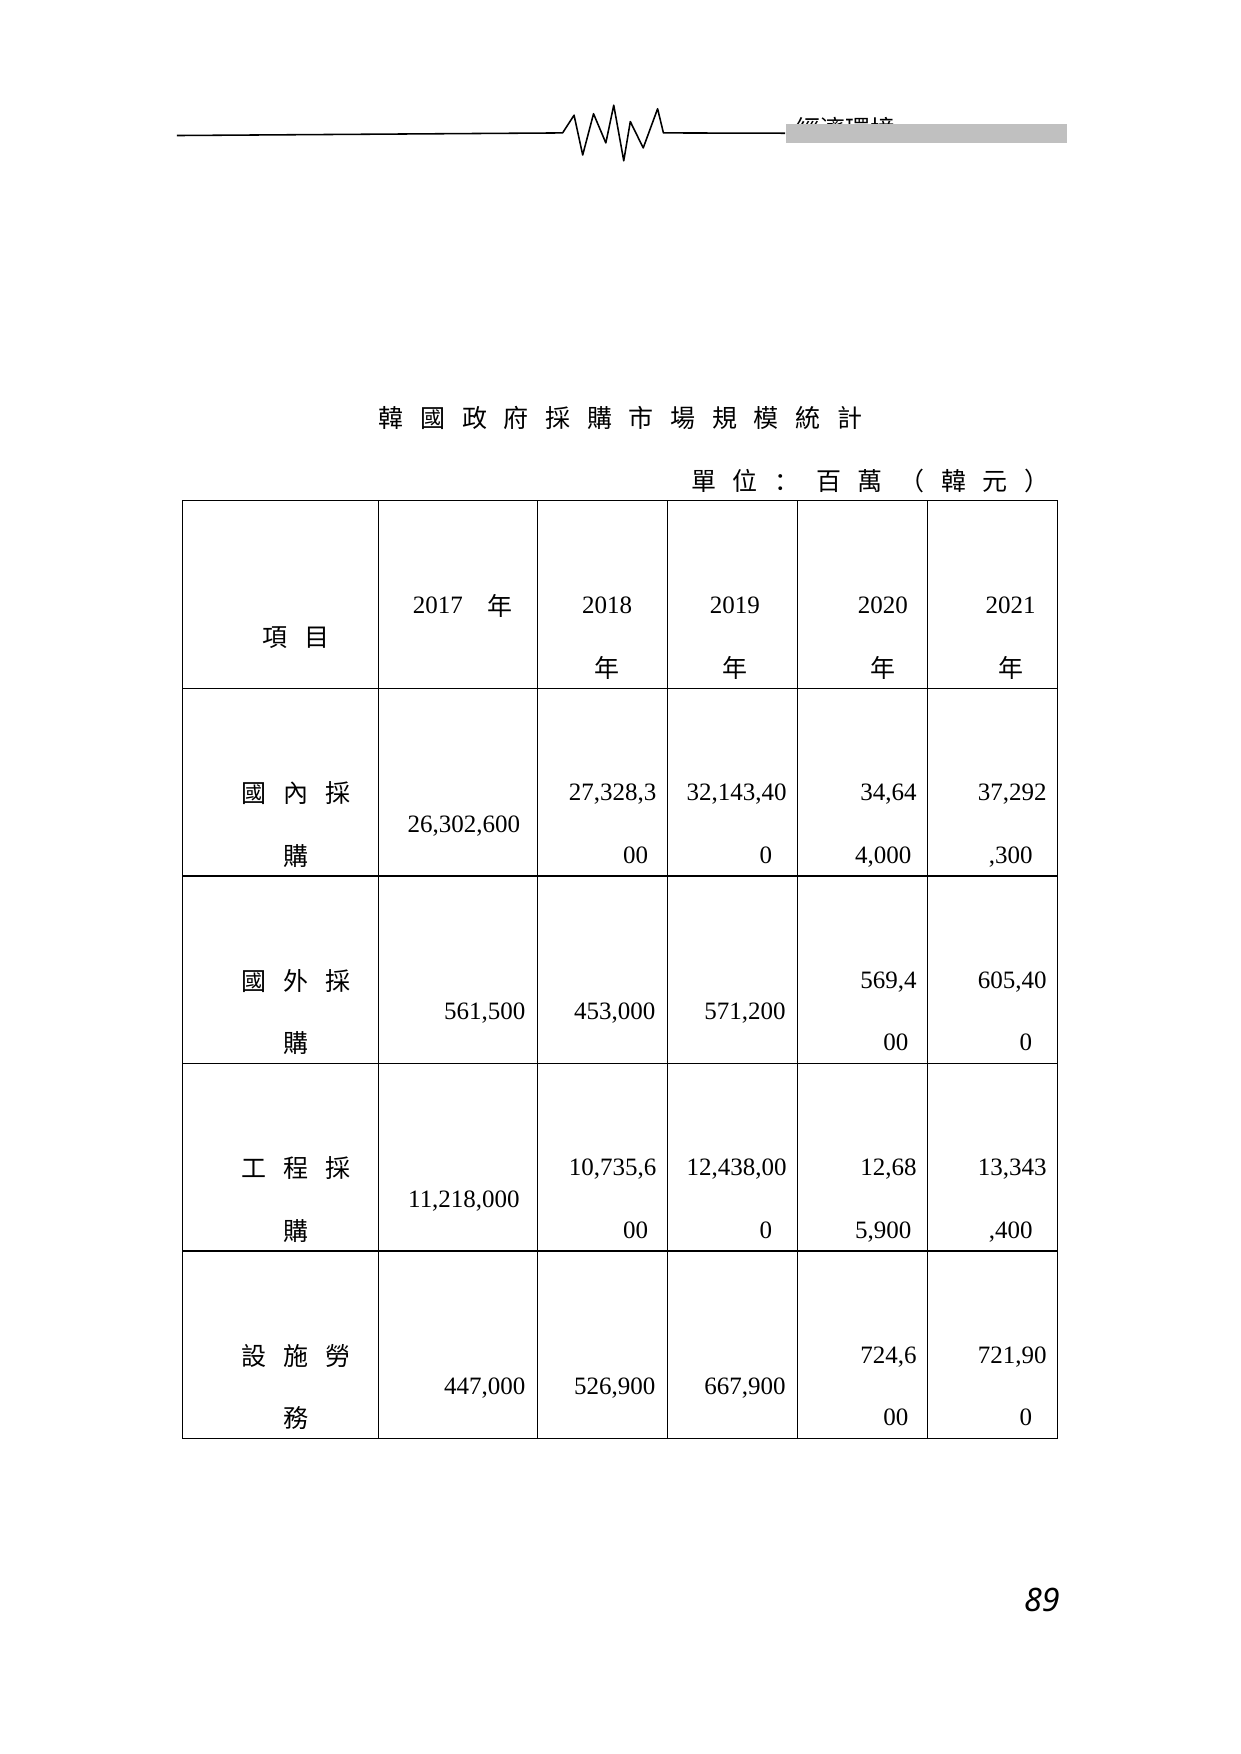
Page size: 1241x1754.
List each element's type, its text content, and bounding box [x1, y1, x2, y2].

table_header 2020年 [798, 501, 927, 688]
table_cell 設施勞務 [183, 1252, 378, 1438]
table_cell 12,685,900 [798, 1064, 927, 1250]
table_cell 605,400 [928, 877, 1057, 1063]
table_cell 447,000 [379, 1252, 537, 1438]
table_header 項目 [183, 501, 378, 688]
table_cell 27,328,300 [538, 689, 667, 875]
table_cell 26,302,600 [379, 689, 537, 875]
table_cell 32,143,400 [668, 689, 797, 875]
table_cell 569,400 [798, 877, 927, 1063]
table_cell 工程採購 [183, 1064, 378, 1250]
table_header 2018年 [538, 501, 667, 688]
table_cell 34,644,000 [798, 689, 927, 875]
table_cell 國內採購 [183, 689, 378, 875]
table_cell 721,900 [928, 1252, 1057, 1438]
table_cell 724,600 [798, 1252, 927, 1438]
table_cell 526,900 [538, 1252, 667, 1438]
table_cell 561,500 [379, 877, 537, 1063]
table_header 2021年 [928, 501, 1057, 688]
table_cell 10,735,600 [538, 1064, 667, 1250]
table_cell 453,000 [538, 877, 667, 1063]
table_cell 國外採購 [183, 877, 378, 1063]
text 韓國政府採購市場規模統計 [183, 375, 1058, 438]
table_cell 13,343,400 [928, 1064, 1057, 1250]
table_cell 667,900 [668, 1252, 797, 1438]
table_cell 11,218,000 [379, 1064, 537, 1250]
table_cell 12,438,000 [668, 1064, 797, 1250]
table_header 2019年 [668, 501, 797, 688]
table_cell 37,292,300 [928, 689, 1057, 875]
table_cell 571,200 [668, 877, 797, 1063]
table_header 2017年 [379, 501, 537, 688]
text 單位：百萬（韓元） [183, 438, 1058, 500]
